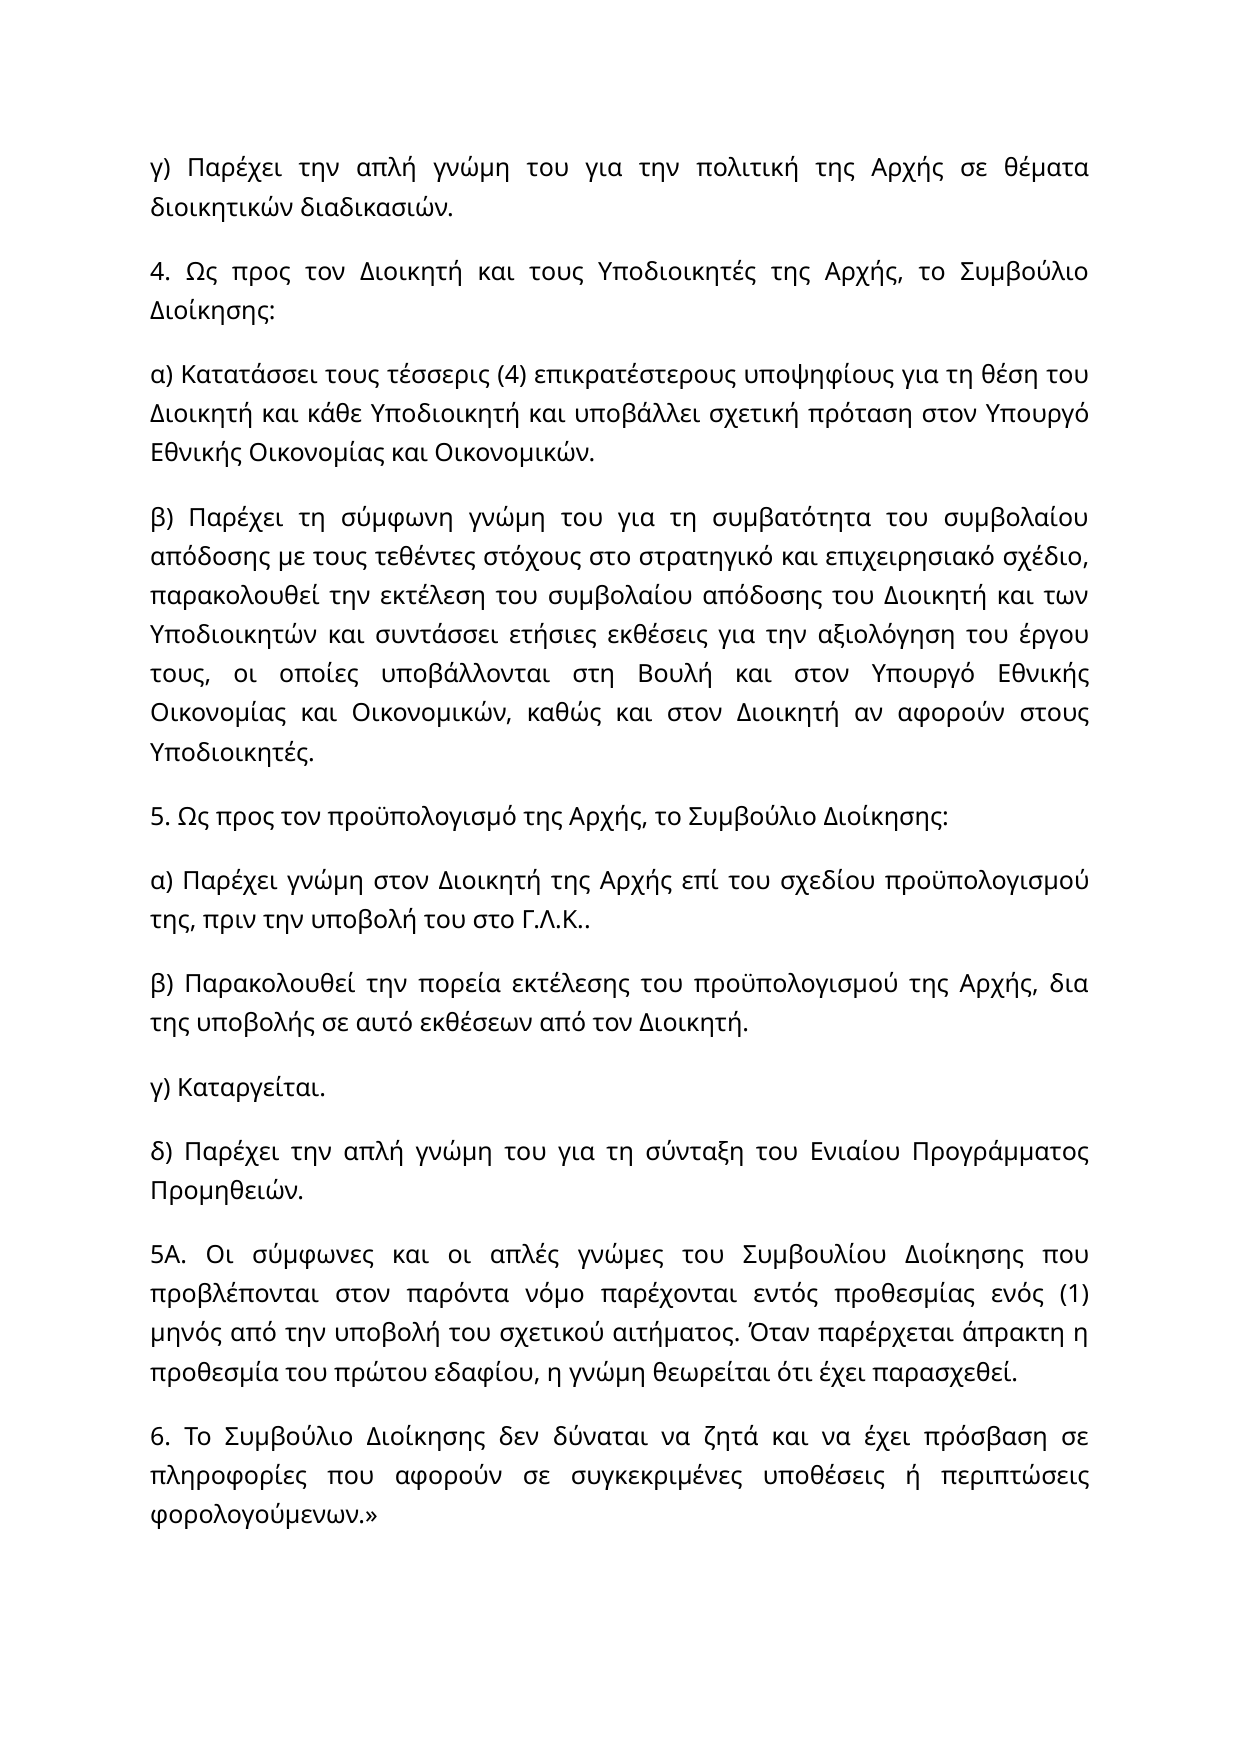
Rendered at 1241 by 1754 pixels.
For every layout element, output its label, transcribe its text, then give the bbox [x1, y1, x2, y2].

text δ) Παρέχει την απλή γνώμη του για τη σύνταξη του Ενιαίου Προγράμματος Προμηθειών. [150, 1133, 1090, 1207]
text α) Κατατάσσει τους τέσσερις (4) επικρατέστερους υποψηφίους για τη θέση του Διοικητή και κάθε Υποδιοικητή και υποβάλλει σχετική πρόταση στον Υπουργό Εθνικής Οικονομίας και Οικονομικών. [150, 357, 1090, 469]
text γ) Καταργείται. [150, 1069, 1090, 1103]
text γ) Παρέχει την απλή γνώμη του για την πολιτική της Αρχής σε θέματα διοικητικών διαδικασιών. [150, 150, 1090, 223]
text 6. Το Συμβούλιο Διοίκησης δεν δύναται να ζητά και να έχει πρόσβαση σε πληροφορίες που αφορούν σε συγκεκριμένες υποθέσεις ή περιπτώσεις φορολογούμενων.» [150, 1418, 1090, 1531]
text 5Α. Οι σύμφωνες και οι απλές γνώμες του Συμβουλίου Διοίκησης που προβλέπονται στον παρόντα νόμο παρέχονται εντός προθεσμίας ενός (1) μηνός από την υποβολή του σχετικού αιτήματος. Όταν παρέρχεται άπρακτη η προθεσμία του πρώτου εδαφίου, η γνώμη θεωρείται ότι έχει παρασχεθεί. [150, 1237, 1090, 1388]
text β) Παρακολουθεί την πορεία εκτέλεσης του προϋπολογισμού της Αρχής, δια της υποβολής σε αυτό εκθέσεων από τον Διοικητή. [150, 966, 1090, 1039]
text α) Παρέχει γνώμη στον Διοικητή της Αρχής επί του σχεδίου προϋπολογισμού της, πριν την υποβολή του στο Γ.Λ.Κ.. [150, 862, 1090, 936]
text β) Παρέχει τη σύμφωνη γνώμη του για τη συμβατότητα του συμβολαίου απόδοσης με τους τεθέντες στόχους στο στρατηγικό και επιχειρησιακό σχέδιο, παρακολουθεί την εκτέλεση του συμβολαίου απόδοσης του Διοικητή και των Υποδιοικητών και συντάσσει ετήσιες εκθέσεις για την αξιολόγηση του έργου τους, οι οποίες υποβάλλονται στη Βουλή και στον Υπουργό Εθνικής Οικονομίας και Οικονομικών, καθώς και στον Διοικητή αν αφορούν στους Υποδιοικητές. [150, 499, 1090, 768]
text 4. Ως προς τον Διοικητή και τους Υποδιοικητές της Αρχής, το Συμβούλιο Διοίκησης: [150, 253, 1090, 327]
text 5. Ως προς τον προϋπολογισμό της Αρχής, το Συμβούλιο Διοίκησης: [150, 798, 1090, 832]
